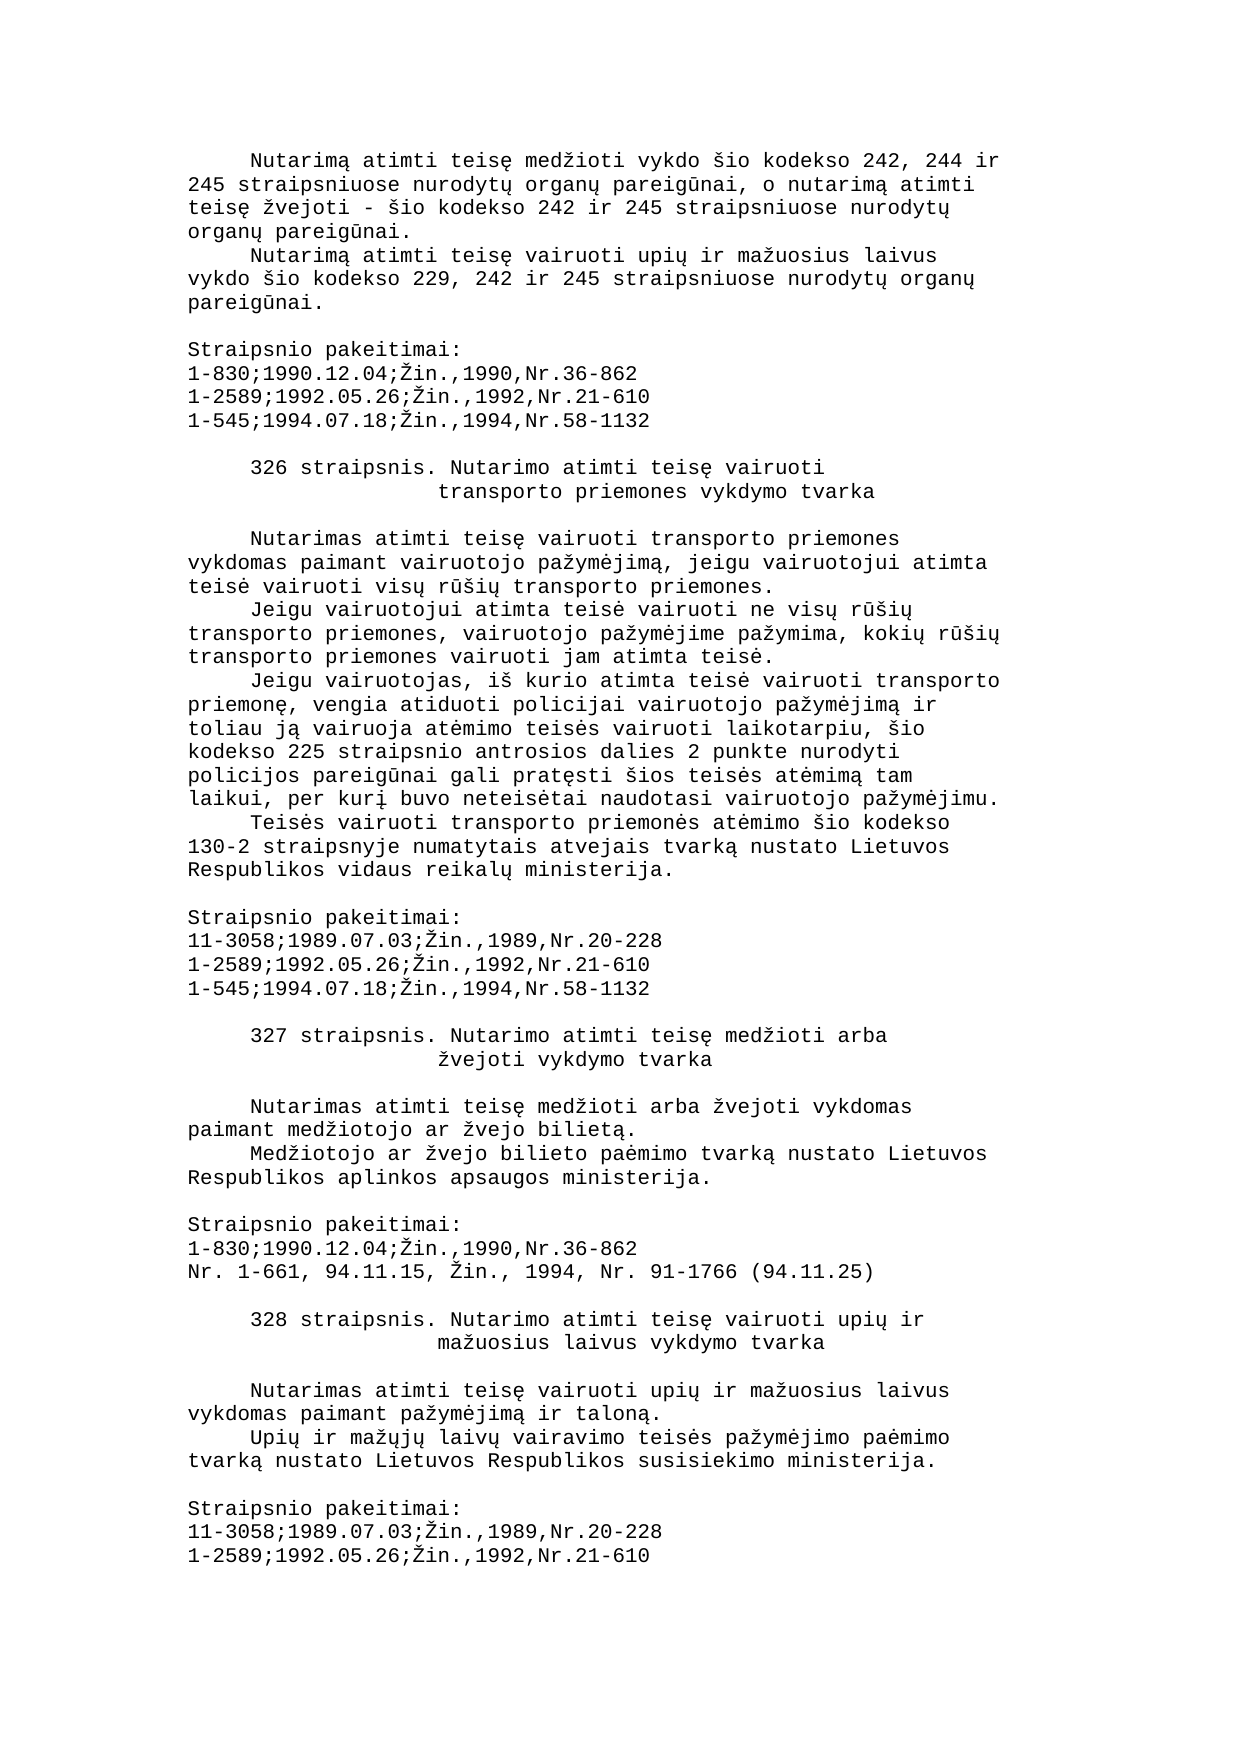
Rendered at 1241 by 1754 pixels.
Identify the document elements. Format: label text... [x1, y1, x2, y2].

text policijos pareigūnai gali pratęsti šios teisės atėmimą tam [187, 765, 1053, 788]
text transporto priemones, vairuotojo pažymėjime pažymima, kokių rūšių [187, 623, 1053, 647]
text Nutarimas atimti teisę vairuoti upių ir mažuosius laivus [187, 1379, 1053, 1403]
text 245 straipsniuose nurodytų organų pareigūnai, o nutarimą atimti [187, 174, 1053, 197]
text 130-2 straipsnyje numatytais atvejais tvarką nustato Lietuvos [187, 836, 1053, 859]
text Nr. 1-661, 94.11.15, Žin., 1994, Nr. 91-1766 (94.11.25) [187, 1261, 1053, 1285]
text 327 straipsnis. Nutarimo atimti teisę medžioti arba [187, 1025, 1053, 1048]
text transporto priemones vykdymo tvarka [187, 481, 1053, 505]
text teisę žvejoti - šio kodekso 242 ir 245 straipsniuose nurodytų [187, 197, 1053, 221]
text 1-2589;1992.05.26;Žin.,1992,Nr.21-610 [187, 954, 1053, 978]
text Straipsnio pakeitimai: [187, 907, 1053, 930]
text Straipsnio pakeitimai: [187, 1498, 1053, 1521]
text 1-545;1994.07.18;Žin.,1994,Nr.58-1132 [187, 978, 1053, 1001]
text pareigūnai. [187, 292, 1053, 316]
text Jeigu vairuotojas, iš kurio atimta teisė vairuoti transporto [187, 670, 1053, 694]
text mažuosius laivus vykdymo tvarka [187, 1332, 1053, 1356]
text 1-830;1990.12.04;Žin.,1990,Nr.36-862 [187, 363, 1053, 386]
text vykdomas paimant pažymėjimą ir taloną. [187, 1403, 1053, 1427]
text toliau ją vairuoja atėmimo teisės vairuoti laikotarpiu, šio [187, 717, 1053, 741]
text vykdo šio kodekso 229, 242 ir 245 straipsniuose nurodytų organų [187, 268, 1053, 292]
text Medžiotojo ar žvejo bilieto paėmimo tvarką nustato Lietuvos [187, 1143, 1053, 1167]
text vykdomas paimant vairuotojo pažymėjimą, jeigu vairuotojui atimta [187, 552, 1053, 576]
text Respublikos vidaus reikalų ministerija. [187, 859, 1053, 883]
text Nutarimas atimti teisę medžioti arba žvejoti vykdomas [187, 1096, 1053, 1119]
text 1-545;1994.07.18;Žin.,1994,Nr.58-1132 [187, 410, 1053, 434]
text 328 straipsnis. Nutarimo atimti teisę vairuoti upių ir [187, 1309, 1053, 1332]
text Jeigu vairuotojui atimta teisė vairuoti ne visų rūšių [187, 599, 1053, 623]
text Upių ir mažųjų laivų vairavimo teisės pažymėjimo paėmimo [187, 1427, 1053, 1451]
text 1-2589;1992.05.26;Žin.,1992,Nr.21-610 [187, 1545, 1053, 1569]
text 11-3058;1989.07.03;Žin.,1989,Nr.20-228 [187, 930, 1053, 954]
text tvarką nustato Lietuvos Respublikos susisiekimo ministerija. [187, 1451, 1053, 1474]
text Nutarimą atimti teisę vairuoti upių ir mažuosius laivus [187, 244, 1053, 268]
text laikui, per kurį buvo neteisėtai naudotasi vairuotojo pažymėjimu. [187, 788, 1053, 812]
text Teisės vairuoti transporto priemonės atėmimo šio kodekso [187, 812, 1053, 836]
text Straipsnio pakeitimai: [187, 339, 1053, 363]
text Nutarimas atimti teisę vairuoti transporto priemones [187, 528, 1053, 552]
text kodekso 225 straipsnio antrosios dalies 2 punkte nurodyti [187, 741, 1053, 765]
text Nutarimą atimti teisę medžioti vykdo šio kodekso 242, 244 ir [187, 150, 1053, 174]
text paimant medžiotojo ar žvejo bilietą. [187, 1119, 1053, 1143]
text 11-3058;1989.07.03;Žin.,1989,Nr.20-228 [187, 1521, 1053, 1545]
text teisė vairuoti visų rūšių transporto priemones. [187, 576, 1053, 599]
text 326 straipsnis. Nutarimo atimti teisę vairuoti [187, 457, 1053, 481]
text priemonę, vengia atiduoti policijai vairuotojo pažymėjimą ir [187, 694, 1053, 717]
text 1-830;1990.12.04;Žin.,1990,Nr.36-862 [187, 1238, 1053, 1261]
text transporto priemones vairuoti jam atimta teisė. [187, 647, 1053, 670]
text žvejoti vykdymo tvarka [187, 1048, 1053, 1072]
text Straipsnio pakeitimai: [187, 1214, 1053, 1238]
text 1-2589;1992.05.26;Žin.,1992,Nr.21-610 [187, 386, 1053, 410]
text Respublikos aplinkos apsaugos ministerija. [187, 1167, 1053, 1190]
text organų pareigūnai. [187, 221, 1053, 244]
